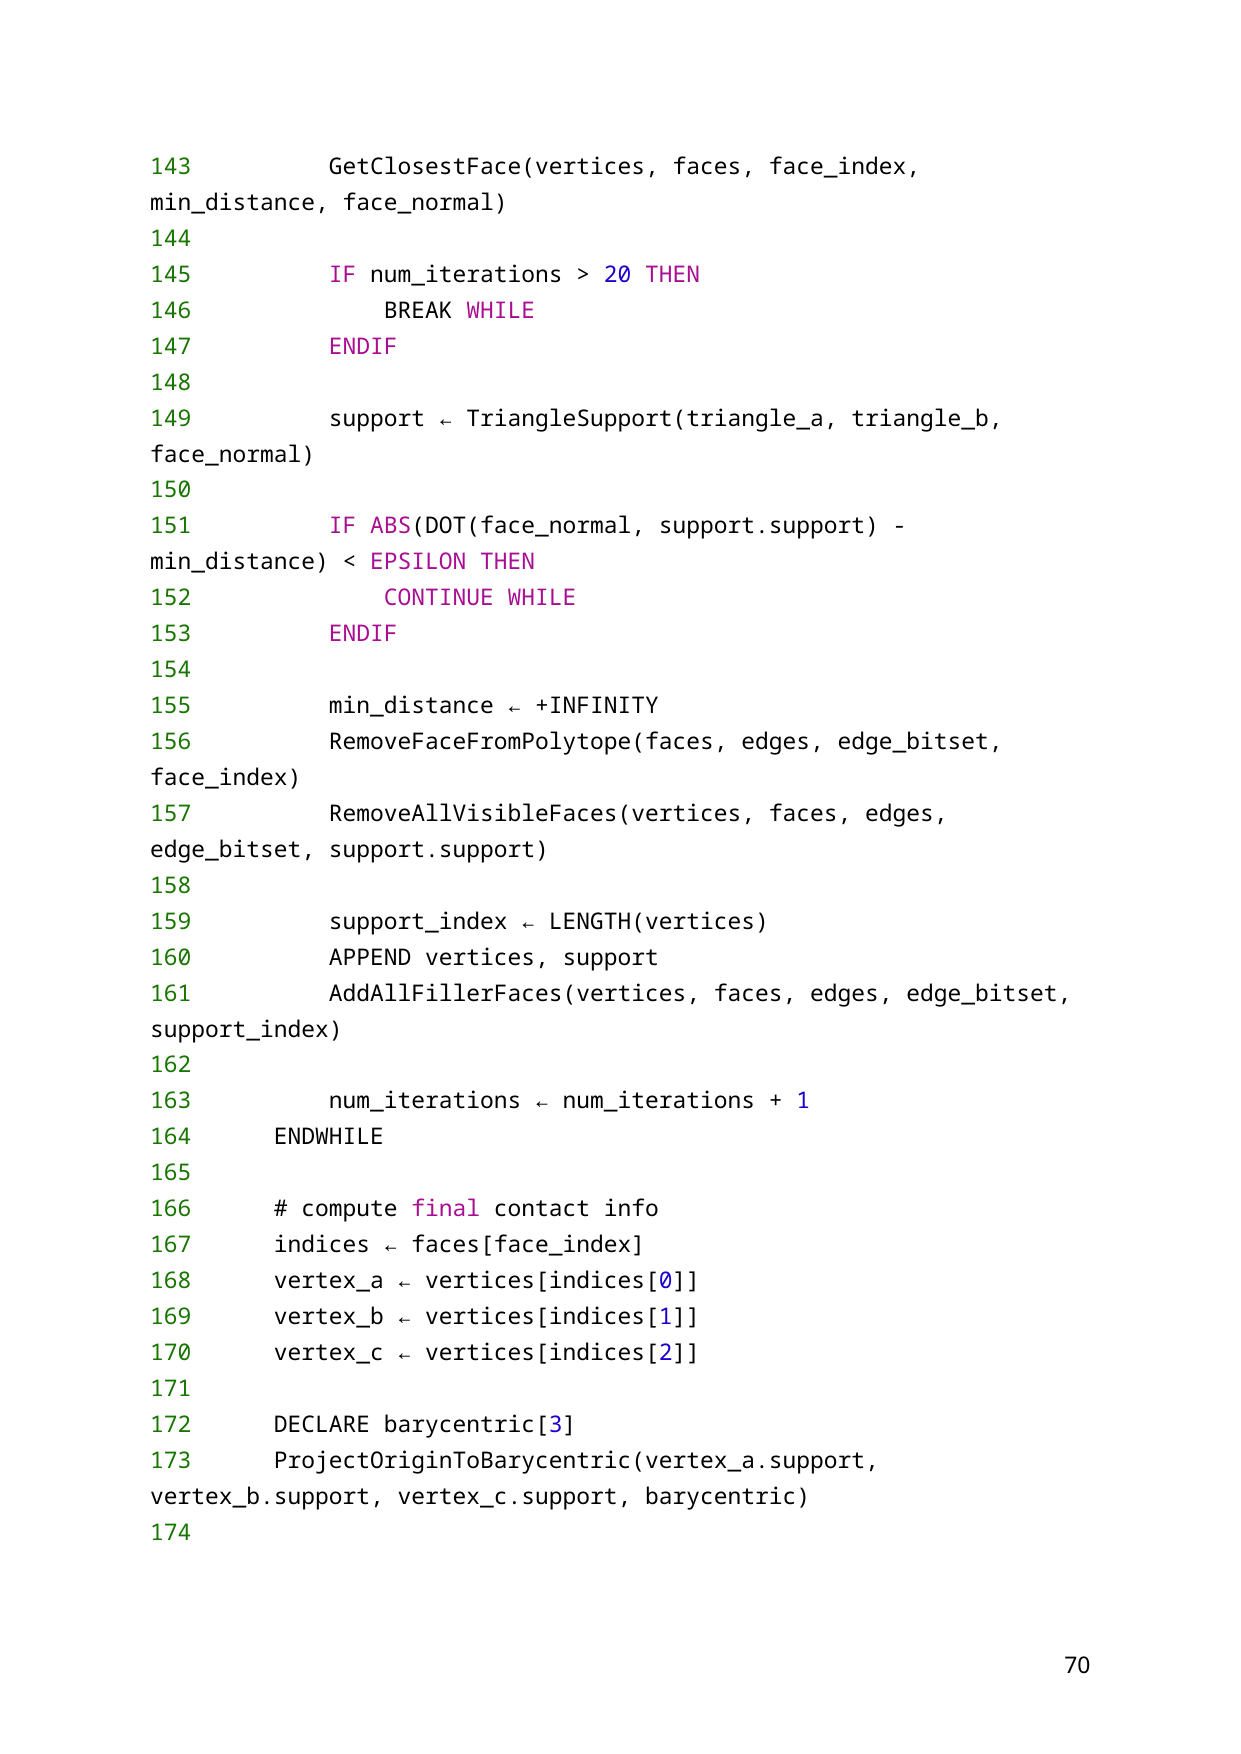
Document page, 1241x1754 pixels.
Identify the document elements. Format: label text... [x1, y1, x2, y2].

text 164 ENDWHILE [150, 1120, 1090, 1152]
text 147 ENDIF [150, 330, 1090, 361]
text 174 [150, 1516, 1090, 1547]
text 165 [150, 1156, 1090, 1187]
text 150 [150, 473, 1090, 505]
text 155 min_distance ← +INFINITY [150, 689, 1090, 720]
text 156 RemoveFaceFromPolytope(faces, edges, edge_bitset, face_index) [150, 725, 1090, 792]
text 161 AddAllFillerFaces(vertices, faces, edges, edge_bitset, support_index) [150, 977, 1090, 1044]
text 172 DECLARE barycentric[3] [150, 1408, 1090, 1439]
text 166 # compute final contact info [150, 1192, 1090, 1223]
text 170 vertex_c ← vertices[indices[2]] [150, 1336, 1090, 1367]
text 143 GetClosestFace(vertices, faces, face_index, min_distance, face_normal) [150, 150, 1090, 217]
text 169 vertex_b ← vertices[indices[1]] [150, 1300, 1090, 1331]
text 158 [150, 869, 1090, 900]
text 154 [150, 653, 1090, 684]
text 149 support ← TriangleSupport(triangle_a, triangle_b, face_normal) [150, 402, 1090, 469]
text 162 [150, 1048, 1090, 1080]
text 144 [150, 222, 1090, 253]
text 171 [150, 1372, 1090, 1403]
text 168 vertex_a ← vertices[indices[0]] [150, 1264, 1090, 1295]
text 151 IF ABS(DOT(face_normal, support.support) - min_distance) < EPSILON THEN [150, 509, 1090, 577]
text 173 ProjectOriginToBarycentric(vertex_a.support, vertex_b.support, vertex_c.support, barycentric) [150, 1444, 1090, 1511]
text 146 BREAK WHILE [150, 294, 1090, 325]
text 152 CONTINUE WHILE [150, 581, 1090, 612]
text 159 support_index ← LENGTH(vertices) [150, 905, 1090, 936]
text 145 IF num_iterations > 20 THEN [150, 258, 1090, 289]
text 157 RemoveAllVisibleFaces(vertices, faces, edges, edge_bitset, support.support) [150, 797, 1090, 864]
text 163 num_iterations ← num_iterations + 1 [150, 1084, 1090, 1116]
text 153 ENDIF [150, 617, 1090, 648]
text 167 indices ← faces[face_index] [150, 1228, 1090, 1259]
text 148 [150, 366, 1090, 397]
text 160 APPEND vertices, support [150, 941, 1090, 972]
